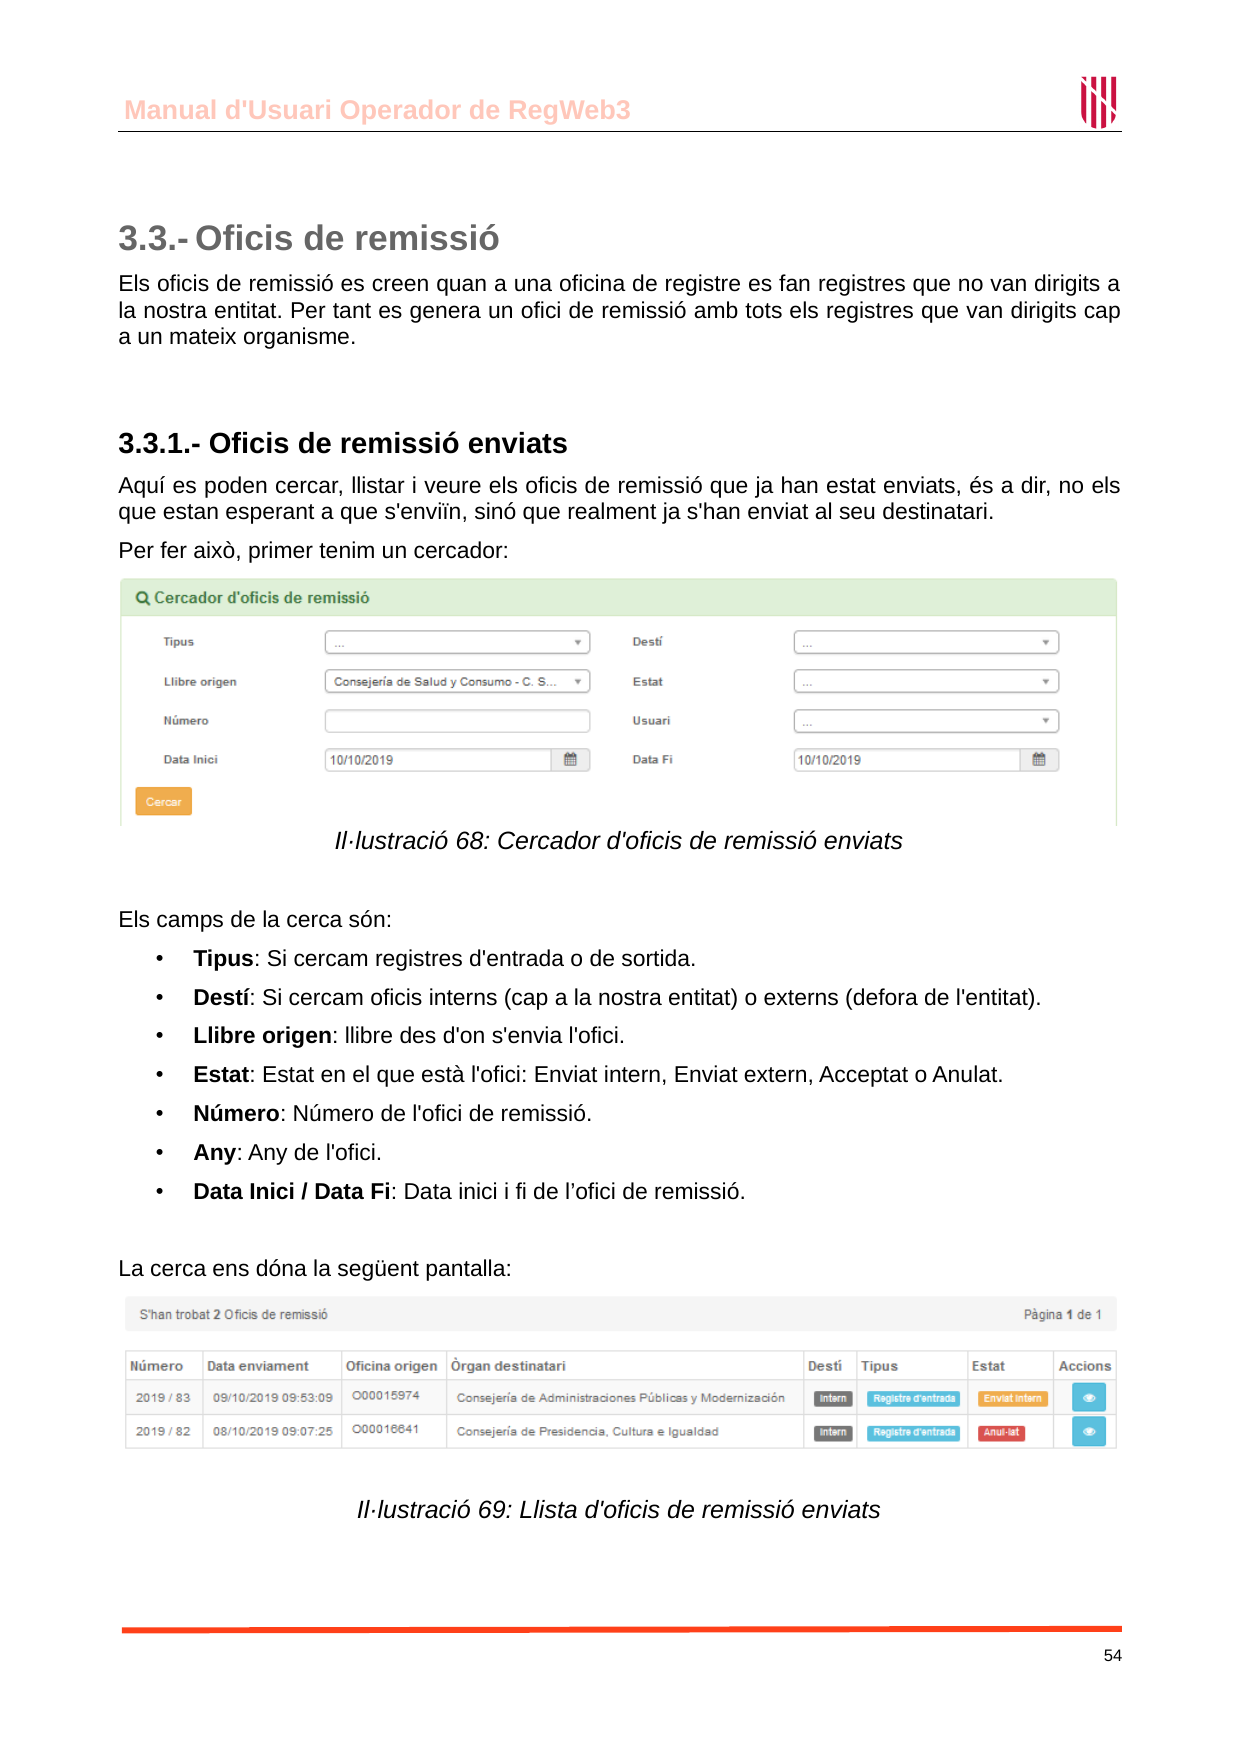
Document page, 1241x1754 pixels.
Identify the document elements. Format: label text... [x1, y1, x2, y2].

list Any: Any de l'ofici. [156, 1139, 1122, 1165]
text Per fer això, primer tenim un cercador: [118, 537, 1122, 563]
text La cerca ens dóna la següent pantalla: [118, 1255, 1122, 1282]
list Estat: Estat en el que està l'ofici: Enviat intern, Enviat extern, Acceptat o Anulat. [156, 1061, 1122, 1087]
subtitle Oficis de remissió [118, 217, 1122, 258]
list Número: Número de l'ofici de remissió. [156, 1100, 1122, 1126]
picture [118, 575, 1123, 826]
subtitle Oficis de remissió enviats [118, 426, 1122, 459]
list Tipus: Si cercam registres d'entrada o de sortida. [156, 944, 1122, 971]
text Il·lustració 68: Cercador d'oficis de remissió enviats [118, 826, 1122, 854]
list Data Inici / Data Fi: Data inici i fi de l’ofici de remissió. [156, 1178, 1122, 1204]
text Aquí es poden cercar, llistar i veure els oficis de remissió que ja han estat enviats, és a dir, no els que estan esperant a que s'enviïn, sinó que realment ja s'han enviat al seu destinatari. [118, 472, 1122, 524]
list Llibre origen: llibre des d'on s'envia l'ofici. [156, 1022, 1122, 1049]
list Destí: Si cercam oficis interns (cap a la nostra entitat) o externs (defora de l'entitat). [156, 983, 1122, 1010]
text Il·lustració 69: Llista d'oficis de remissió enviats [118, 1495, 1122, 1524]
picture [118, 1294, 1123, 1456]
picture [1078, 74, 1119, 130]
text Els camps de la cerca són: [118, 906, 1122, 932]
text Els oficis de remissió es creen quan a una oficina de registre es fan registres que no van dirigits a la nostra entitat. Per tant es genera un ofici de remissió amb tots els registres que van dirigits cap a un mateix organisme. [118, 270, 1122, 349]
